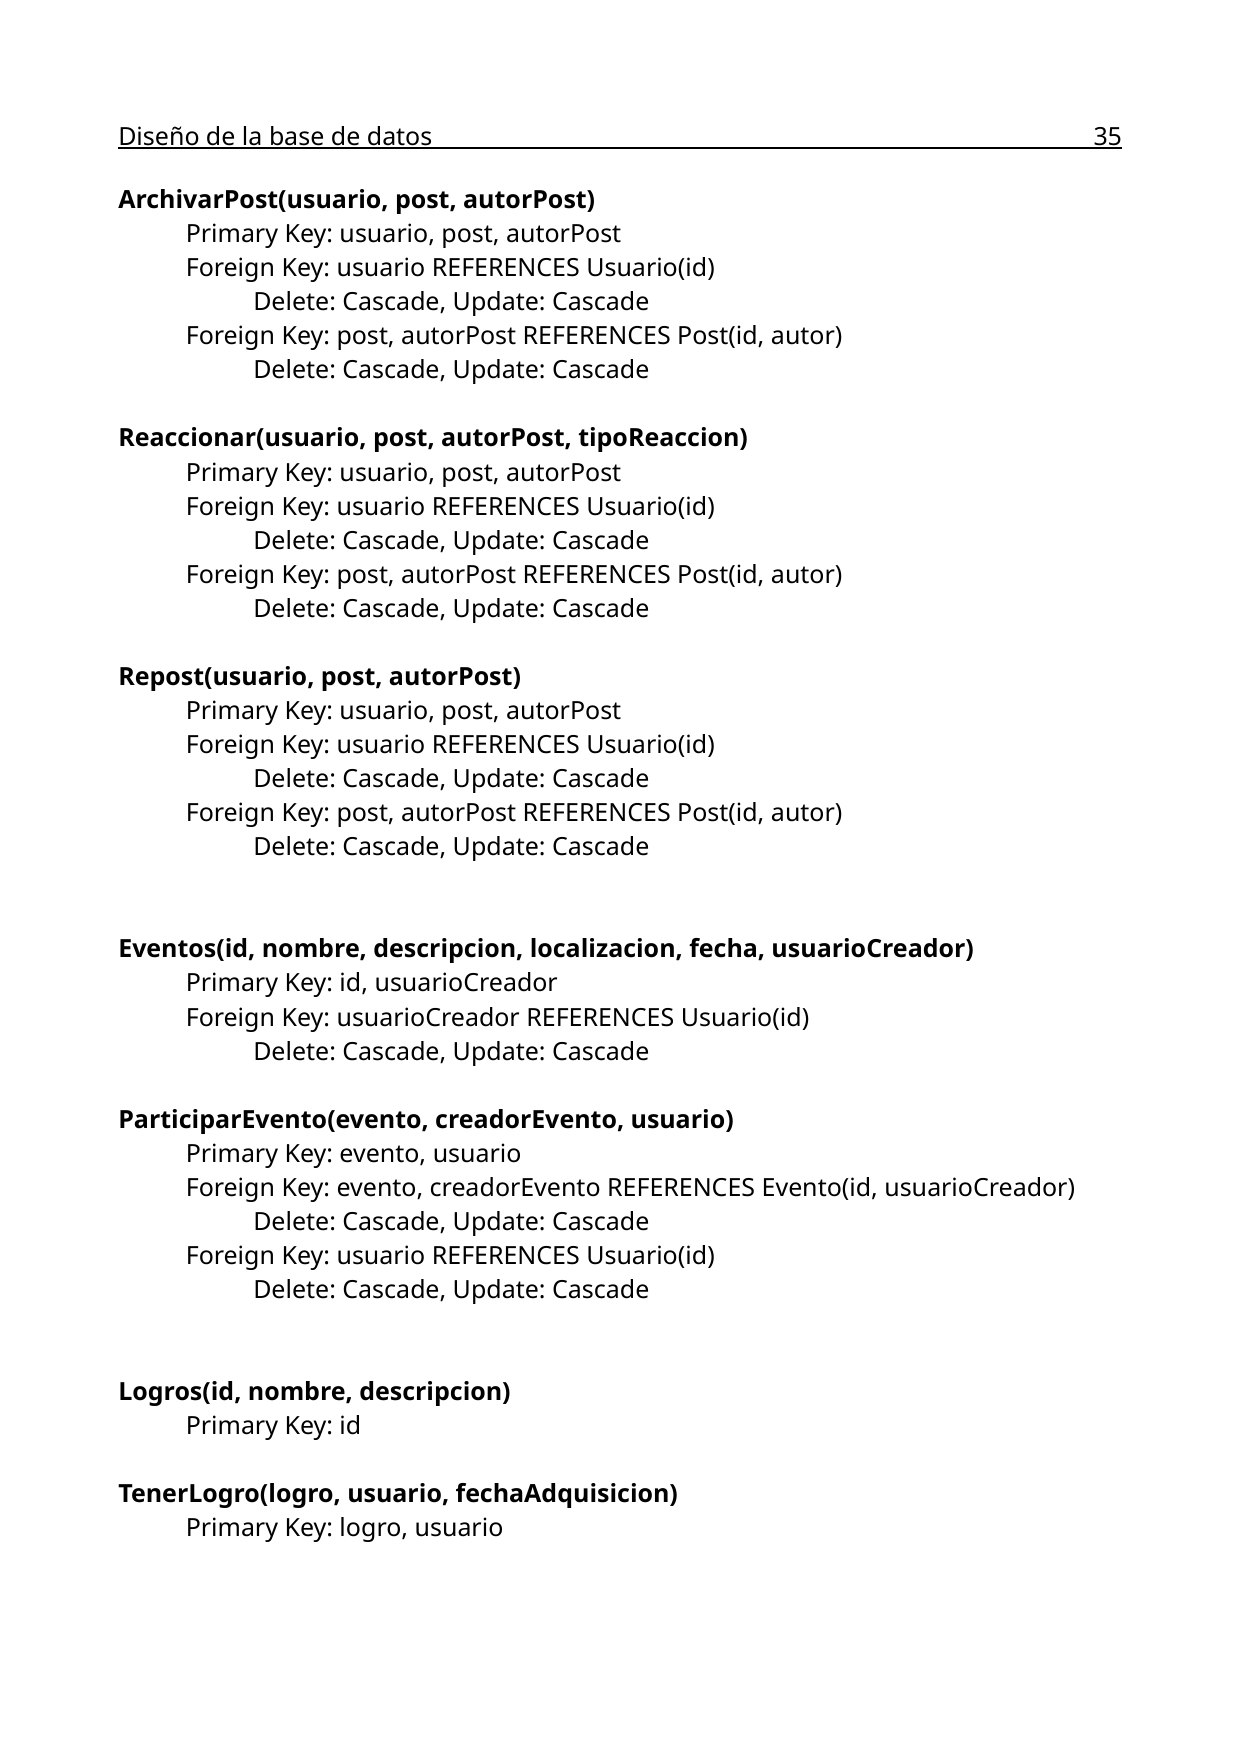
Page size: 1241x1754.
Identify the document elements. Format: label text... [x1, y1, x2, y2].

text Delete: Cascade, Update: Cascade [118, 1033, 1122, 1067]
text Primary Key: usuario, post, autorPost [118, 693, 1122, 727]
text Foreign Key: post, autorPost REFERENCES Post(id, autor) [118, 795, 1122, 829]
text Foreign Key: usuario REFERENCES Usuario(id) [118, 727, 1122, 761]
text Foreign Key: usuario REFERENCES Usuario(id) [118, 1238, 1122, 1272]
text Delete: Cascade, Update: Cascade [118, 590, 1122, 624]
text Foreign Key: usuarioCreador REFERENCES Usuario(id) [118, 999, 1122, 1033]
text Delete: Cascade, Update: Cascade [118, 761, 1122, 795]
text Delete: Cascade, Update: Cascade [118, 1272, 1122, 1306]
text Delete: Cascade, Update: Cascade [118, 522, 1122, 556]
text Primary Key: id [118, 1408, 1122, 1442]
text Foreign Key: usuario REFERENCES Usuario(id) [118, 250, 1122, 284]
text Delete: Cascade, Update: Cascade [118, 1203, 1122, 1238]
text Delete: Cascade, Update: Cascade [118, 352, 1122, 386]
text Primary Key: usuario, post, autorPost [118, 454, 1122, 488]
text Foreign Key: post, autorPost REFERENCES Post(id, autor) [118, 556, 1122, 590]
text Primary Key: evento, usuario [118, 1135, 1122, 1169]
text Foreign Key: usuario REFERENCES Usuario(id) [118, 488, 1122, 522]
text Foreign Key: post, autorPost REFERENCES Post(id, autor) [118, 318, 1122, 352]
text Repost(usuario, post, autorPost) [118, 658, 1122, 693]
text Primary Key: usuario, post, autorPost [118, 216, 1122, 250]
text Delete: Cascade, Update: Cascade [118, 829, 1122, 863]
text TenerLogro(logro, usuario, fechaAdquisicion) [118, 1476, 1122, 1510]
text Reaccionar(usuario, post, autorPost, tipoReaccion) [118, 420, 1122, 454]
text Primary Key: id, usuarioCreador [118, 965, 1122, 999]
text Delete: Cascade, Update: Cascade [118, 284, 1122, 318]
text Eventos(id, nombre, descripcion, localizacion, fecha, usuarioCreador) [118, 931, 1122, 965]
text ParticiparEvento(evento, creadorEvento, usuario) [118, 1101, 1122, 1135]
text ArchivarPost(usuario, post, autorPost) [118, 182, 1122, 216]
text Primary Key: logro, usuario [118, 1510, 1122, 1544]
text Foreign Key: evento, creadorEvento REFERENCES Evento(id, usuarioCreador) [118, 1169, 1122, 1203]
text Logros(id, nombre, descripcion) [118, 1374, 1122, 1408]
